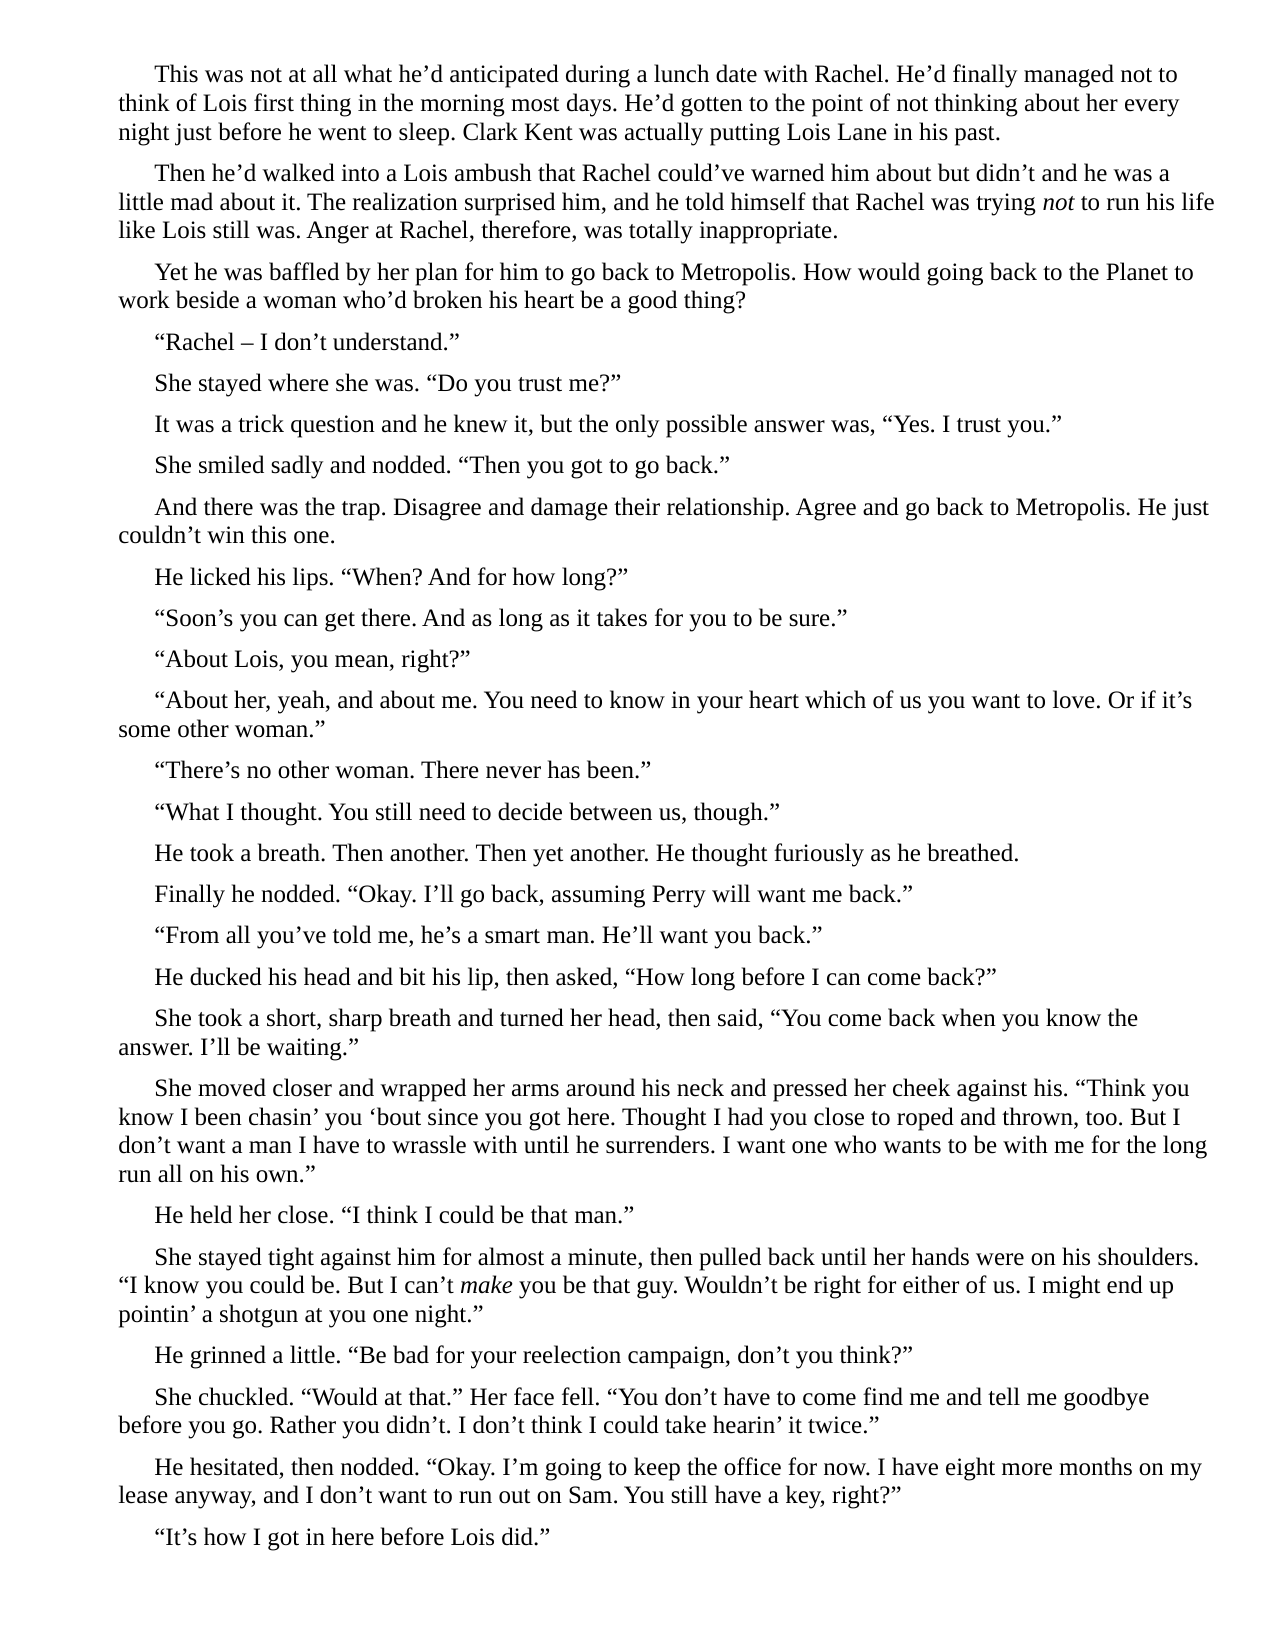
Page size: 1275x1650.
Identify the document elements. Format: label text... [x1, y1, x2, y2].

text She stayed tight against him for almost a minute, then pulled back until her hands were on his shoulders. “I know you could be. But I can’t make you be that guy. Wouldn’t be right for either of us. I might end up pointin’ a shotgun at you one night.” [118, 1242, 1216, 1328]
text She stayed where she was. “Do you trust me?” [118, 368, 1216, 397]
text “It’s how I got in here before Lois did.” [118, 1522, 1216, 1550]
text He grinned a little. “Be bad for your reelection campaign, don’t you think?” [118, 1340, 1216, 1369]
text “About Lois, you mean, right?” [118, 644, 1216, 673]
text It was a trick question and he knew it, but the only possible answer was, “Yes. I trust you.” [118, 409, 1216, 438]
text “There’s no other woman. There never has been.” [118, 755, 1216, 784]
text This was not at all what he’d anticipated during a lunch date with Rachel. He’d finally managed not to think of Lois first thing in the morning most days. He’d gotten to the point of not thinking about her every night just before he went to sleep. Clark Kent was actually putting Lois Lane in his past. [118, 59, 1216, 145]
text She moved closer and wrapped her arms around his neck and pressed her cheek against his. “Think you know I been chasin’ you ‘bout since you got here. Thought I had you close to roped and thrown, too. But I don’t want a man I have to wrassle with until he surrenders. I want one who wants to be with me for the long run all on his own.” [118, 1073, 1216, 1188]
text He held her close. “I think I could be that man.” [118, 1200, 1216, 1229]
text “From all you’ve told me, he’s a smart man. He’ll want you back.” [118, 920, 1216, 949]
text She smiled sadly and nodded. “Then you got to go back.” [118, 450, 1216, 479]
text She took a short, sharp breath and turned her head, then said, “You come back when you know the answer. I’ll be waiting.” [118, 1003, 1216, 1060]
text He ducked his head and bit his lip, then asked, “How long before I can come back?” [118, 962, 1216, 990]
text He licked his lips. “When? And for how long?” [118, 562, 1216, 590]
text Finally he nodded. “Okay. I’ll go back, assuming Perry will want me back.” [118, 879, 1216, 908]
text Yet he was baffled by her plan for him to go back to Metropolis. How would going back to the Planet to work beside a woman who’d broken his heart be a good thing? [118, 257, 1216, 314]
text “About her, yeah, and about me. You need to know in your heart which of us you want to love. Or if it’s some other woman.” [118, 685, 1216, 743]
text She chuckled. “Would at that.” Her face fell. “You don’t have to come find me and tell me goodbye before you go. Rather you didn’t. I don’t think I could take hearin’ it twice.” [118, 1382, 1216, 1439]
text He hesitated, then nodded. “Okay. I’m going to keep the office for now. I have eight more months on my lease anyway, and I don’t want to run out on Sam. You still have a key, right?” [118, 1452, 1216, 1509]
text “Rachel – I don’t understand.” [118, 327, 1216, 355]
text “What I thought. You still need to decide between us, though.” [118, 797, 1216, 825]
text “Soon’s you can get there. And as long as it takes for you to be sure.” [118, 603, 1216, 632]
text He took a breath. Then another. Then yet another. He thought furiously as he breathed. [118, 838, 1216, 867]
text Then he’d walked into a Lois ambush that Rachel could’ve warned him about but didn’t and he was a little mad about it. The realization surprised him, and he told himself that Rachel was trying not to run his life like Lois still was. Anger at Rachel, therefore, was totally inappropriate. [118, 158, 1216, 244]
text And there was the trap. Disagree and damage their relationship. Agree and go back to Metropolis. He just couldn’t win this one. [118, 492, 1216, 549]
